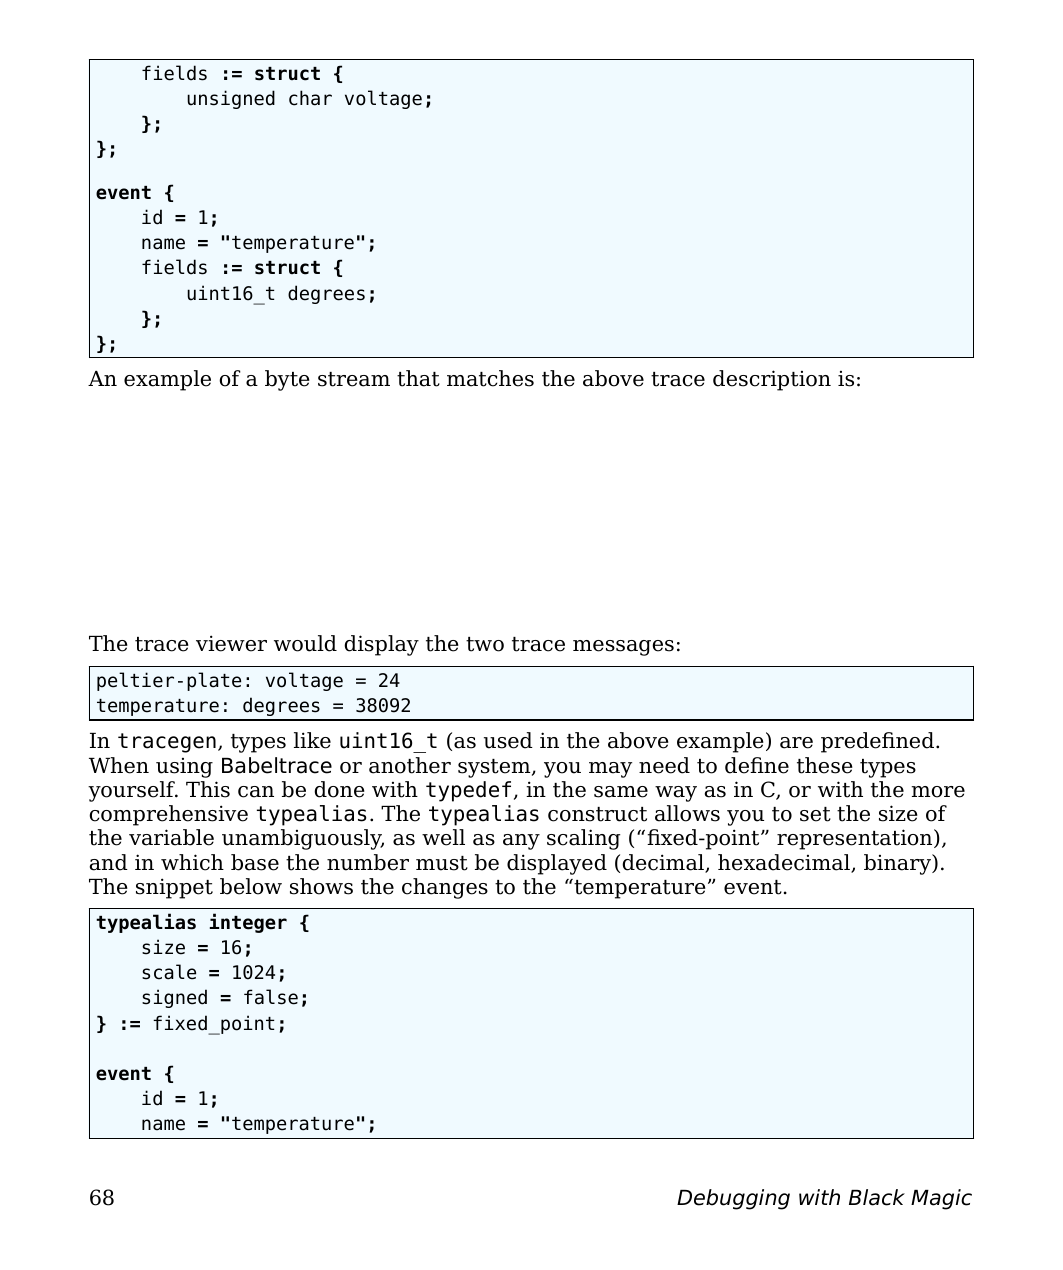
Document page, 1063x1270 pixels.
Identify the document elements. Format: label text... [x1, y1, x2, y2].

text fields := struct { [90, 60, 973, 84]
text peltier-plate: voltage = 24 [90, 667, 973, 691]
text id = 1; [90, 1084, 973, 1109]
text uint16_t degrees; [90, 278, 973, 304]
text unsigned char voltage; [90, 84, 973, 109]
text An example of a byte stream that matches the above trace description is: [88, 367, 974, 392]
text }; [90, 109, 973, 134]
text signed = false; [90, 983, 973, 1008]
text typealias integer { [90, 909, 973, 933]
text } := fixed_point; [90, 1008, 973, 1034]
text The trace viewer would display the two trace messages: [88, 632, 974, 657]
text event { [90, 178, 973, 203]
text }; [90, 329, 973, 357]
text name = "temperature"; [90, 228, 973, 253]
text }; [90, 304, 973, 329]
text }; [90, 134, 973, 156]
text temperature: degrees = 38092 [90, 691, 973, 719]
text id = 1; [90, 203, 973, 228]
text event { [90, 1059, 973, 1084]
text size = 16; [90, 933, 973, 958]
text fields := struct { [90, 253, 973, 278]
text In tracegen, types like uint16_t (as used in the above example) are predefined. When using Babeltrace or another system, you may need to define these types yourself. This can be done with typedef, in the same way as in C, or with the more comprehensive typealias. The typealias construct allows you to set the size of the variable unambiguously, as well as any scaling (“fixed-point” representation), and in which base the number must be displayed (decimal, hexadecimal, binary). The snippet below shows the changes to the “temperature” event. [88, 729, 974, 899]
text scale = 1024; [90, 958, 973, 983]
text name = "temperature"; [90, 1109, 973, 1138]
